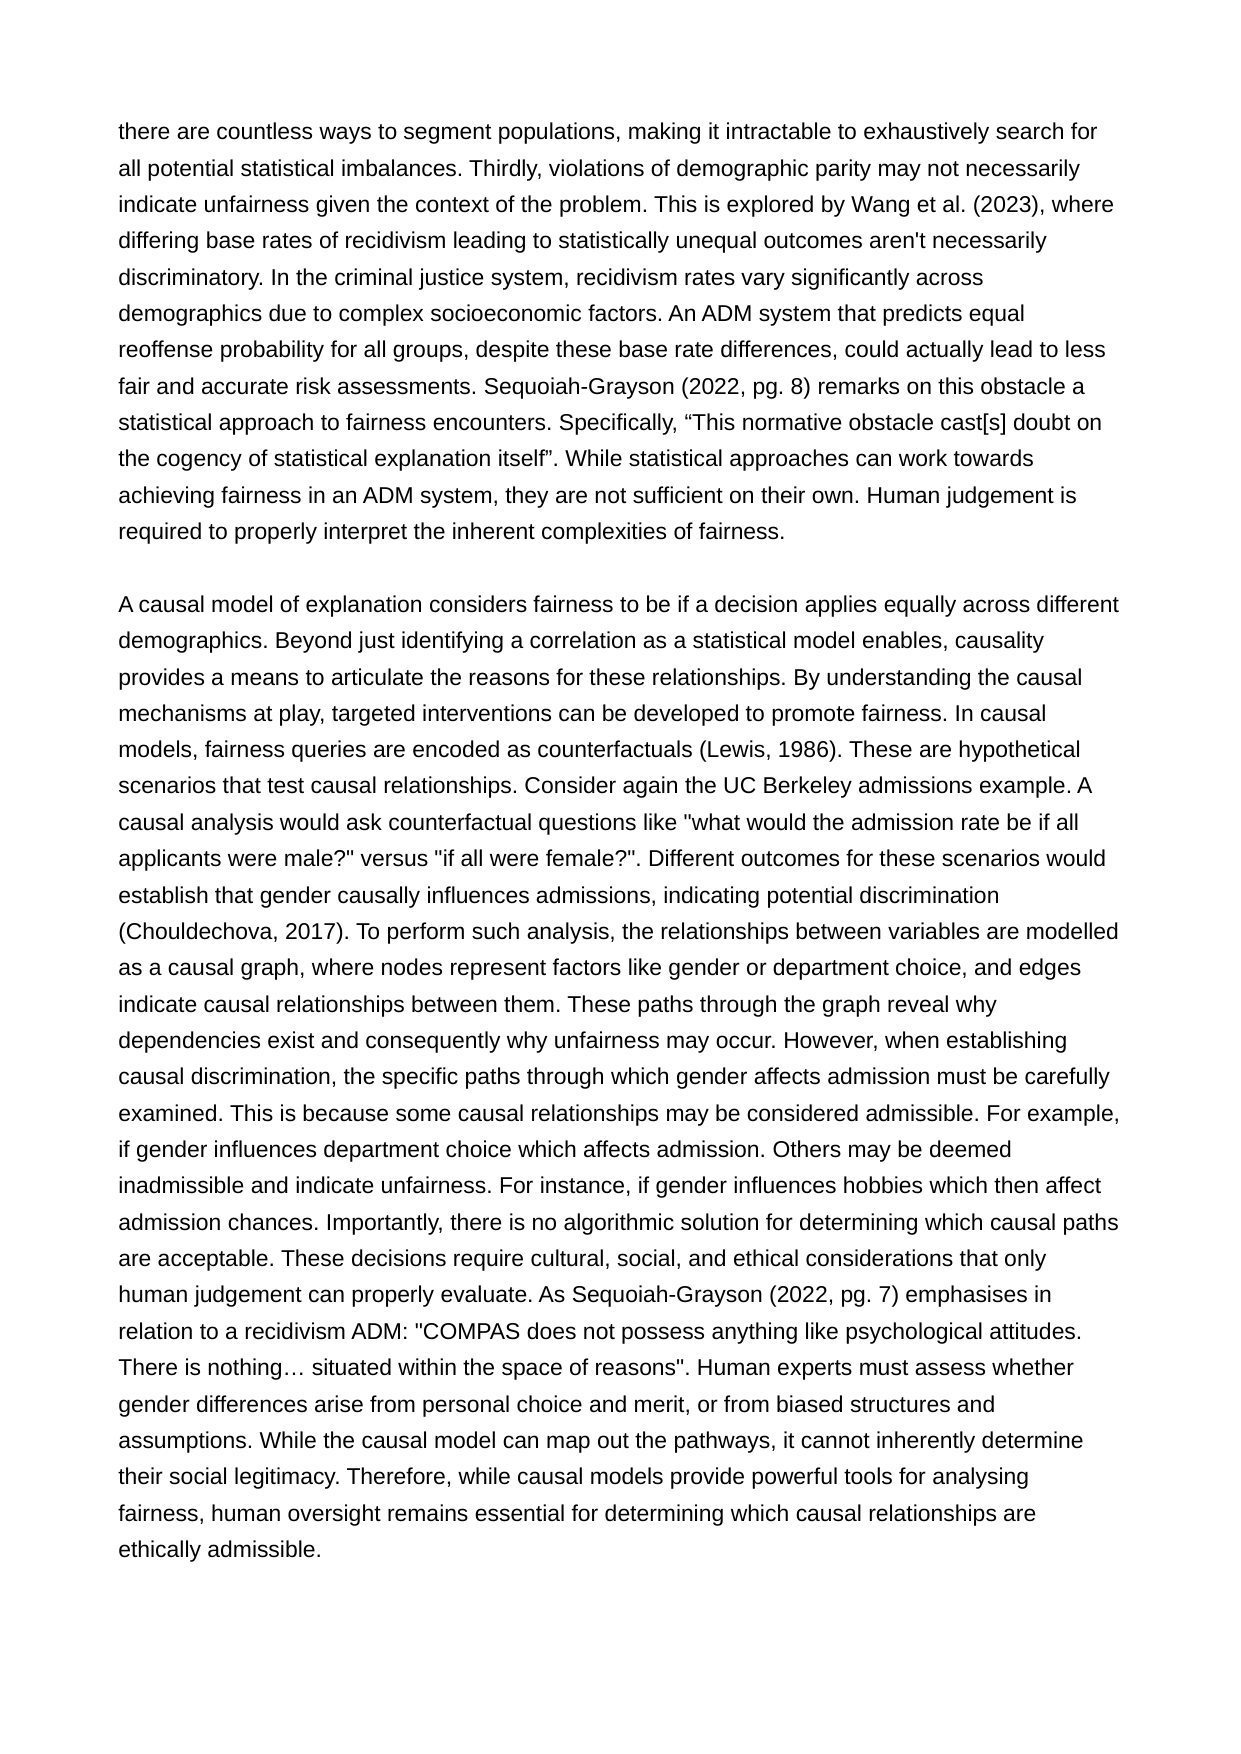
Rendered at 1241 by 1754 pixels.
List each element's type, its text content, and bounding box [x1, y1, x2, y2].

text A causal model of explanation considers fairness to be if a decision applies equally across different demographics. Beyond just identifying a correlation as a statistical model enables, causality provides a means to articulate the reasons for these relationships. By understanding the causal mechanisms at play, targeted interventions can be developed to promote fairness. In causal models, fairness queries are encoded as counterfactuals (Lewis, 1986). These are hypothetical scenarios that test causal relationships. Consider again the UC Berkeley admissions example. A causal analysis would ask counterfactual questions like "what would the admission rate be if all applicants were male?" versus "if all were female?". Different outcomes for these scenarios would establish that gender causally influences admissions, indicating potential discrimination (Chouldechova, 2017). To perform such analysis, the relationships between variables are modelled as a causal graph, where nodes represent factors like gender or department choice, and edges indicate causal relationships between them. These paths through the graph reveal why dependencies exist and consequently why unfairness may occur. However, when establishing causal discrimination, the specific paths through which gender affects admission must be carefully examined. This is because some causal relationships may be considered admissible. For example, if gender influences department choice which affects admission. Others may be deemed inadmissible and indicate unfairness. For instance, if gender influences hobbies which then affect admission chances. Importantly, there is no algorithmic solution for determining which causal paths are acceptable. These decisions require cultural, social, and ethical considerations that only human judgement can properly evaluate. As Sequoiah-Grayson (2022, pg. 7) emphasises in relation to a recidivism ADM: "COMPAS does not possess anything like psychological attitudes. There is nothing… situated within the space of reasons". Human experts must assess whether gender differences arise from personal choice and merit, or from biased structures and assumptions. While the causal model can map out the pathways, it cannot inherently determine their social legitimacy. Therefore, while causal models provide powerful tools for analysing fairness, human oversight remains essential for determining which causal relationships are ethically admissible. [118, 591, 1122, 1562]
text there are countless ways to segment populations, making it intractable to exhaustively search for all potential statistical imbalances. Thirdly, violations of demographic parity may not necessarily indicate unfairness given the context of the problem. This is explored by Wang et al. (2023), where differing base rates of recidivism leading to statistically unequal outcomes aren't necessarily discriminatory. In the criminal justice system, recidivism rates vary significantly across demographics due to complex socioeconomic factors. An ADM system that predicts equal reoffense probability for all groups, despite these base rate differences, could actually lead to less fair and accurate risk assessments. Sequoiah-Grayson (2022, pg. 8) remarks on this obstacle a statistical approach to fairness encounters. Specifically, “This normative obstacle cast[s] doubt on the cogency of statistical explanation itself”. While statistical approaches can work towards achieving fairness in an ADM system, they are not sufficient on their own. Human judgement is required to properly interpret the inherent complexities of fairness. [118, 118, 1122, 544]
